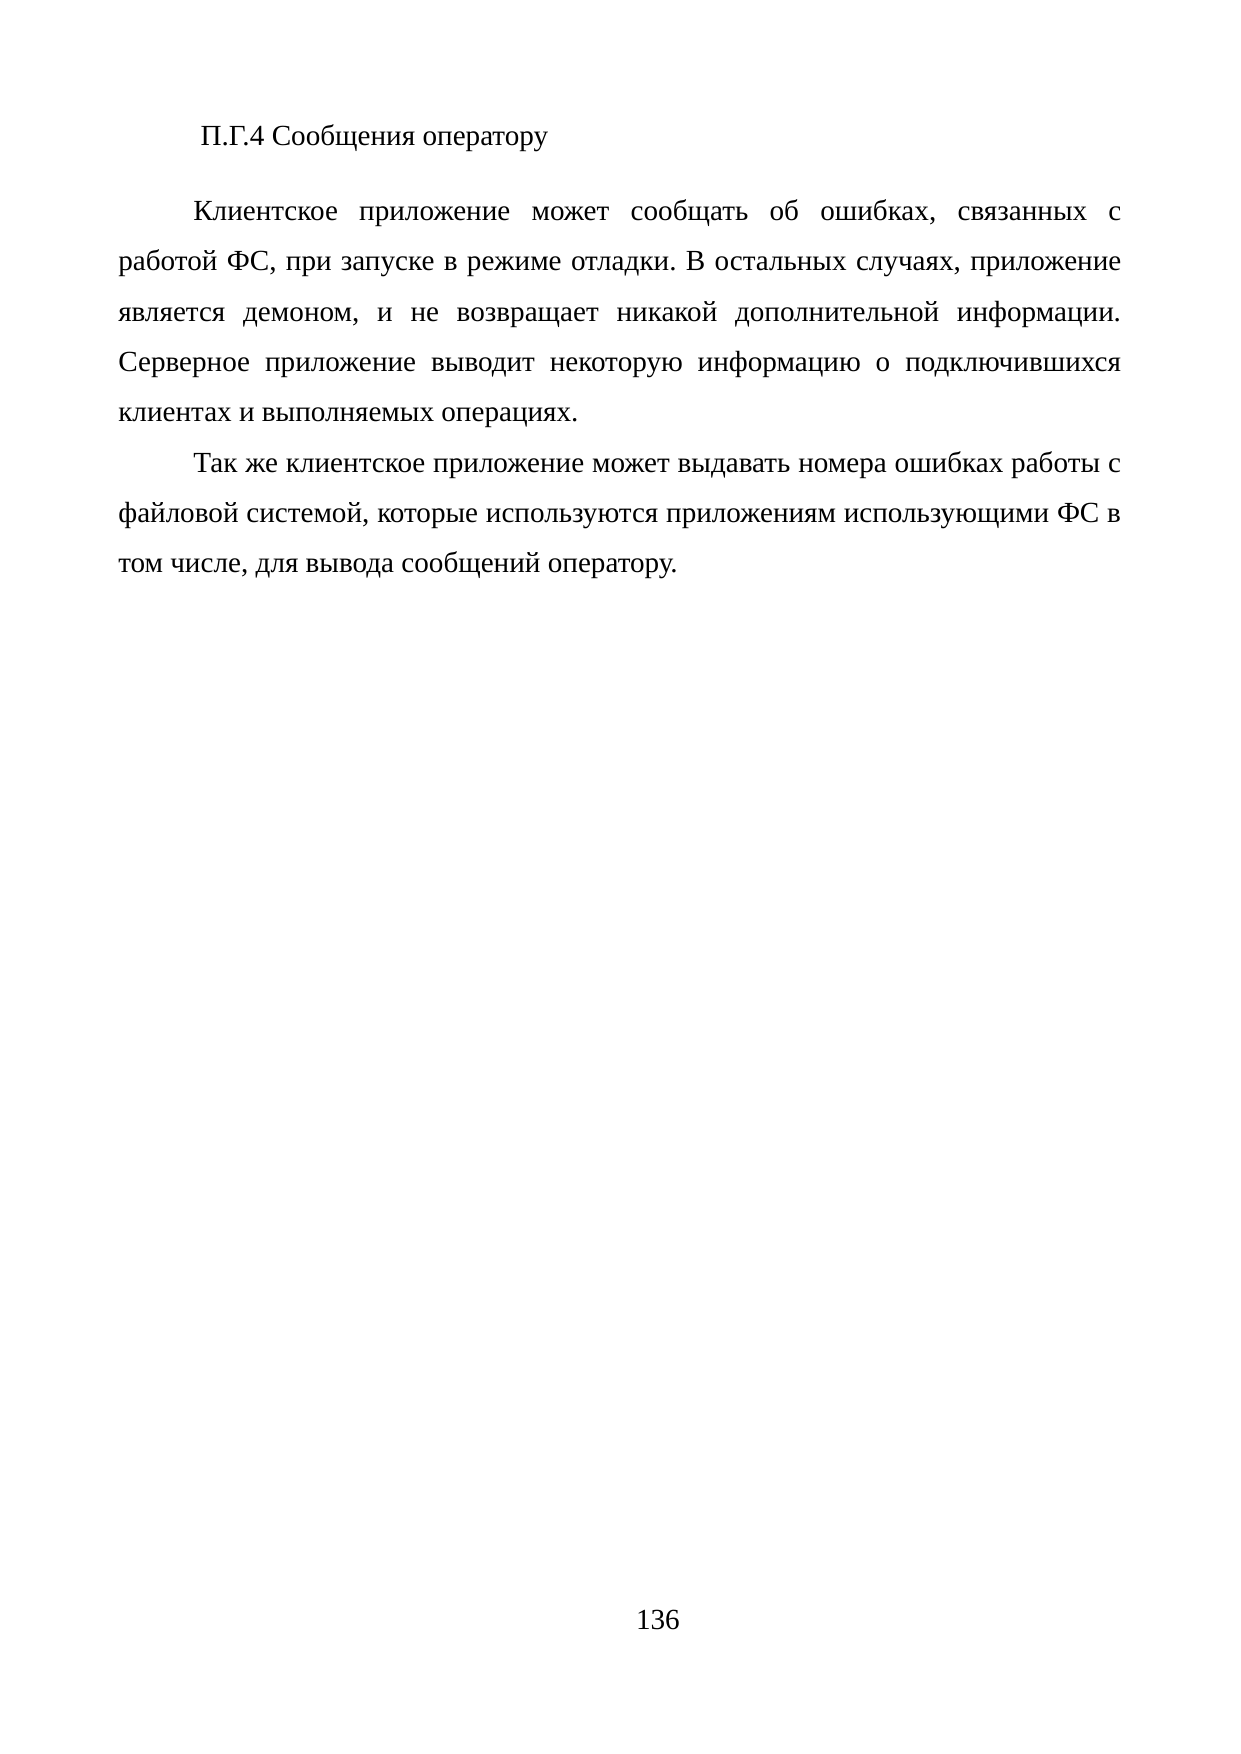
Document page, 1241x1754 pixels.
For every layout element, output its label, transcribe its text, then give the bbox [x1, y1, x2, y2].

text Клиентское приложение может сообщать об ошибках, связанных с работой ФС, при запуске в режиме отладки. В остальных случаях, приложение является демоном, и не возвращает никакой дополнительной информации. Серверное приложение выводит некоторую информацию о подключившихся клиентах и выполняемых операциях. [118, 193, 1122, 428]
subtitle Сообщения оператору [193, 118, 1122, 152]
text Так же клиентское приложение может выдавать номера ошибках работы с файловой системой, которые используются приложениям использующими ФС в том числе, для вывода сообщений оператору. [118, 445, 1122, 579]
